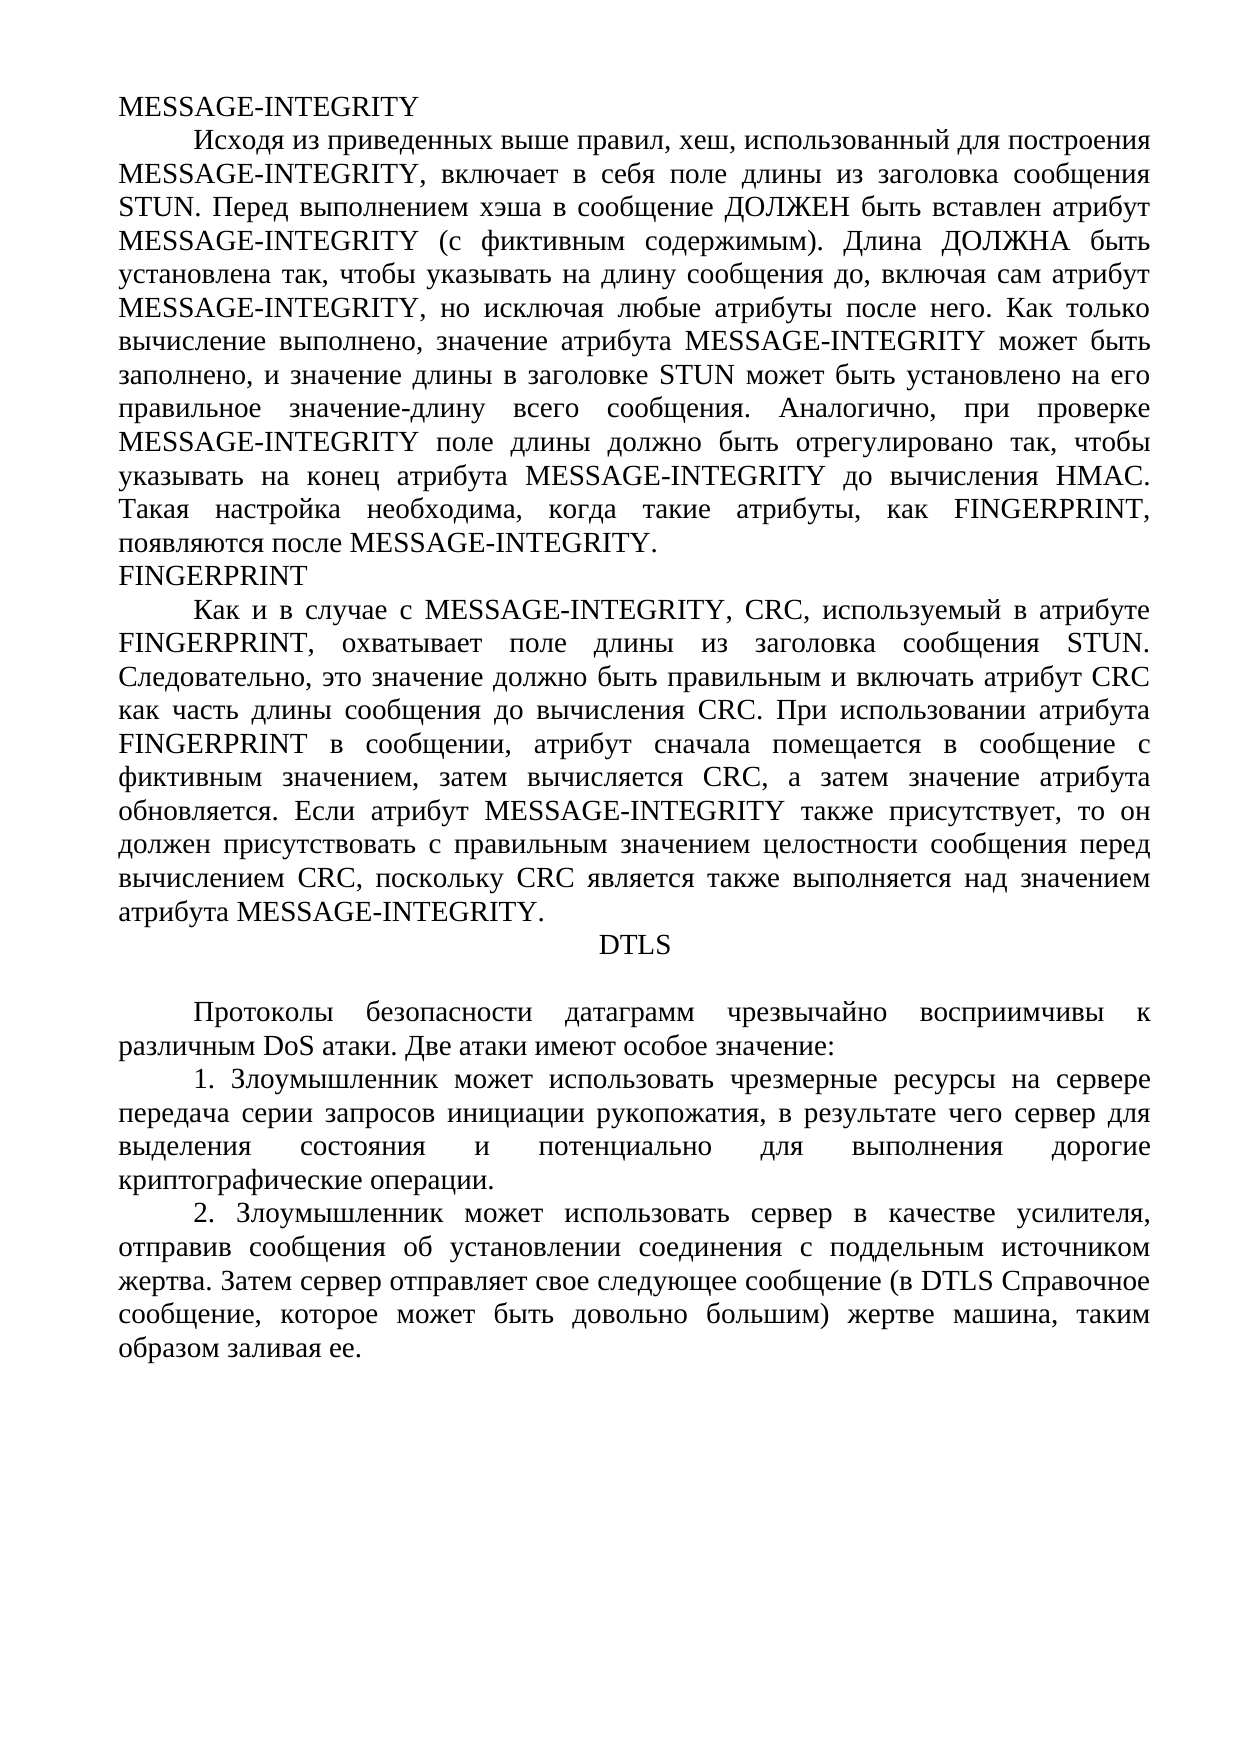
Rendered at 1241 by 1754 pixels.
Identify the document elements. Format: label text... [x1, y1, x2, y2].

text Протоколы безопасности датаграмм чрезвычайно восприимчивы к различным DoS атаки. Две атаки имеют особое значение: [118, 994, 1152, 1061]
text DTLS [118, 927, 1152, 961]
text MESSAGE-INTEGRITY [118, 89, 1152, 122]
text Исходя из приведенных выше правил, хеш, использованный для построения MESSAGE-INTEGRITY, включает в себя поле длины из заголовка сообщения STUN. Перед выполнением хэша в сообщение ДОЛЖЕН быть вставлен атрибут MESSAGE-INTEGRITY (с фиктивным содержимым). Длина ДОЛЖНА быть установлена так, чтобы указывать на длину сообщения до, включая сам атрибут MESSAGE-INTEGRITY, но исключая любые атрибуты после него. Как только вычисление выполнено, значение атрибута MESSAGE-INTEGRITY может быть заполнено, и значение длины в заголовке STUN может быть установлено на его правильное значение-длину всего сообщения. Аналогично, при проверке MESSAGE-INTEGRITY поле длины должно быть отрегулировано так, чтобы указывать на конец атрибута MESSAGE-INTEGRITY до вычисления HMAC. Такая настройка необходима, когда такие атрибуты, как FINGERPRINT, появляются после MESSAGE-INTEGRITY. [118, 122, 1152, 558]
text 1. Злоумышленник может использовать чрезмерные ресурсы на сервере передача серии запросов инициации рукопожатия, в результате чего сервер для выделения состояния и потенциально для выполнения дорогие криптографические операции. [118, 1061, 1152, 1196]
text Как и в случае с MESSAGE-INTEGRITY, CRC, используемый в атрибуте FINGERPRINT, охватывает поле длины из заголовка сообщения STUN. Следовательно, это значение должно быть правильным и включать атрибут CRC как часть длины сообщения до вычисления CRC. При использовании атрибута FINGERPRINT в сообщении, атрибут сначала помещается в сообщение с фиктивным значением, затем вычисляется CRC, а затем значение атрибута обновляется. Если атрибут MESSAGE-INTEGRITY также присутствует, то он должен присутствовать с правильным значением целостности сообщения перед вычислением CRC, поскольку CRC является также выполняется над значением атрибута MESSAGE-INTEGRITY. [118, 592, 1152, 927]
text FINGERPRINT [118, 558, 1152, 592]
text 2. Злоумышленник может использовать сервер в качестве усилителя, отправив сообщения об установлении соединения с поддельным источником жертва. Затем сервер отправляет свое следующее сообщение (в DTLS Справочное сообщение, которое может быть довольно большим) жертве машина, таким образом заливая ее. [118, 1196, 1152, 1363]
